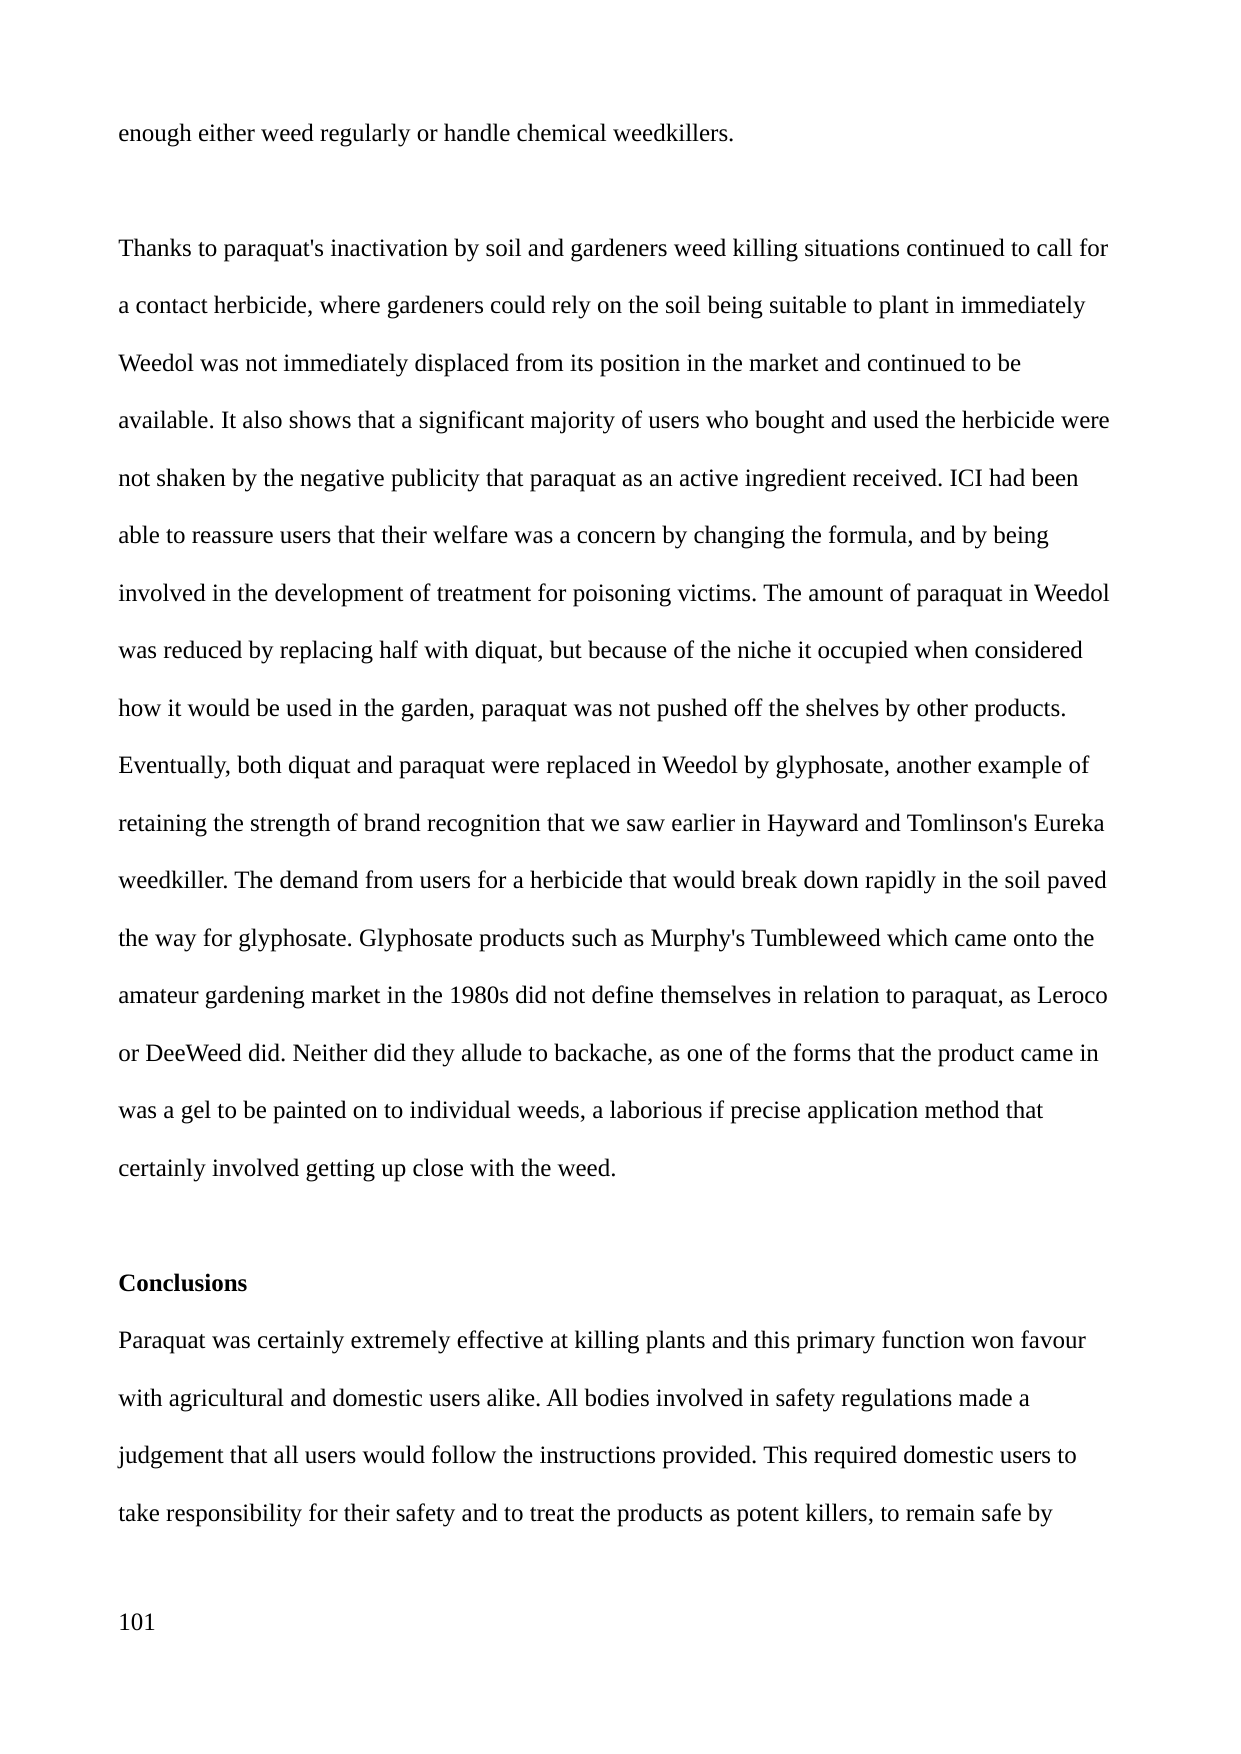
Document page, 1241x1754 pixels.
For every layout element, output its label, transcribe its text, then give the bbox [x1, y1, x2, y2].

text Conclusions [118, 1268, 1122, 1297]
text Thanks to paraquat's inactivation by soil and gardeners weed killing situations continued to call for a contact herbicide, where gardeners could rely on the soil being suitable to plant in immediately Weedol was not immediately displaced from its position in the market and continued to be available. It also shows that a significant majority of users who bought and used the herbicide were not shaken by the negative publicity that paraquat as an active ingredient received. ICI had been able to reassure users that their welfare was a concern by changing the formula, and by being involved in the development of treatment for poisoning victims. The amount of paraquat in Weedol was reduced by replacing half with diquat, but because of the niche it occupied when considered how it would be used in the garden, paraquat was not pushed off the shelves by other products. Eventually, both diquat and paraquat were replaced in Weedol by glyphosate, another example of retaining the strength of brand recognition that we saw earlier in Hayward and Tomlinson's Eureka weedkiller. The demand from users for a herbicide that would break down rapidly in the soil paved the way for glyphosate. Glyphosate products such as Murphy's Tumbleweed which came onto the amateur gardening market in the 1980s did not define themselves in relation to paraquat, as Leroco or DeeWeed did. Neither did they allude to backache, as one of the forms that the product came in was a gel to be painted on to individual weeds, a laborious if precise application method that certainly involved getting up close with the weed. [118, 233, 1122, 1182]
text enough either weed regularly or handle chemical weedkillers. [118, 118, 1122, 147]
text Paraquat was certainly extremely effective at killing plants and this primary function won favour with agricultural and domestic users alike. All bodies involved in safety regulations made a judgement that all users would follow the instructions provided. This required domestic users to take responsibility for their safety and to treat the products as potent killers, to remain safe by [118, 1326, 1122, 1527]
